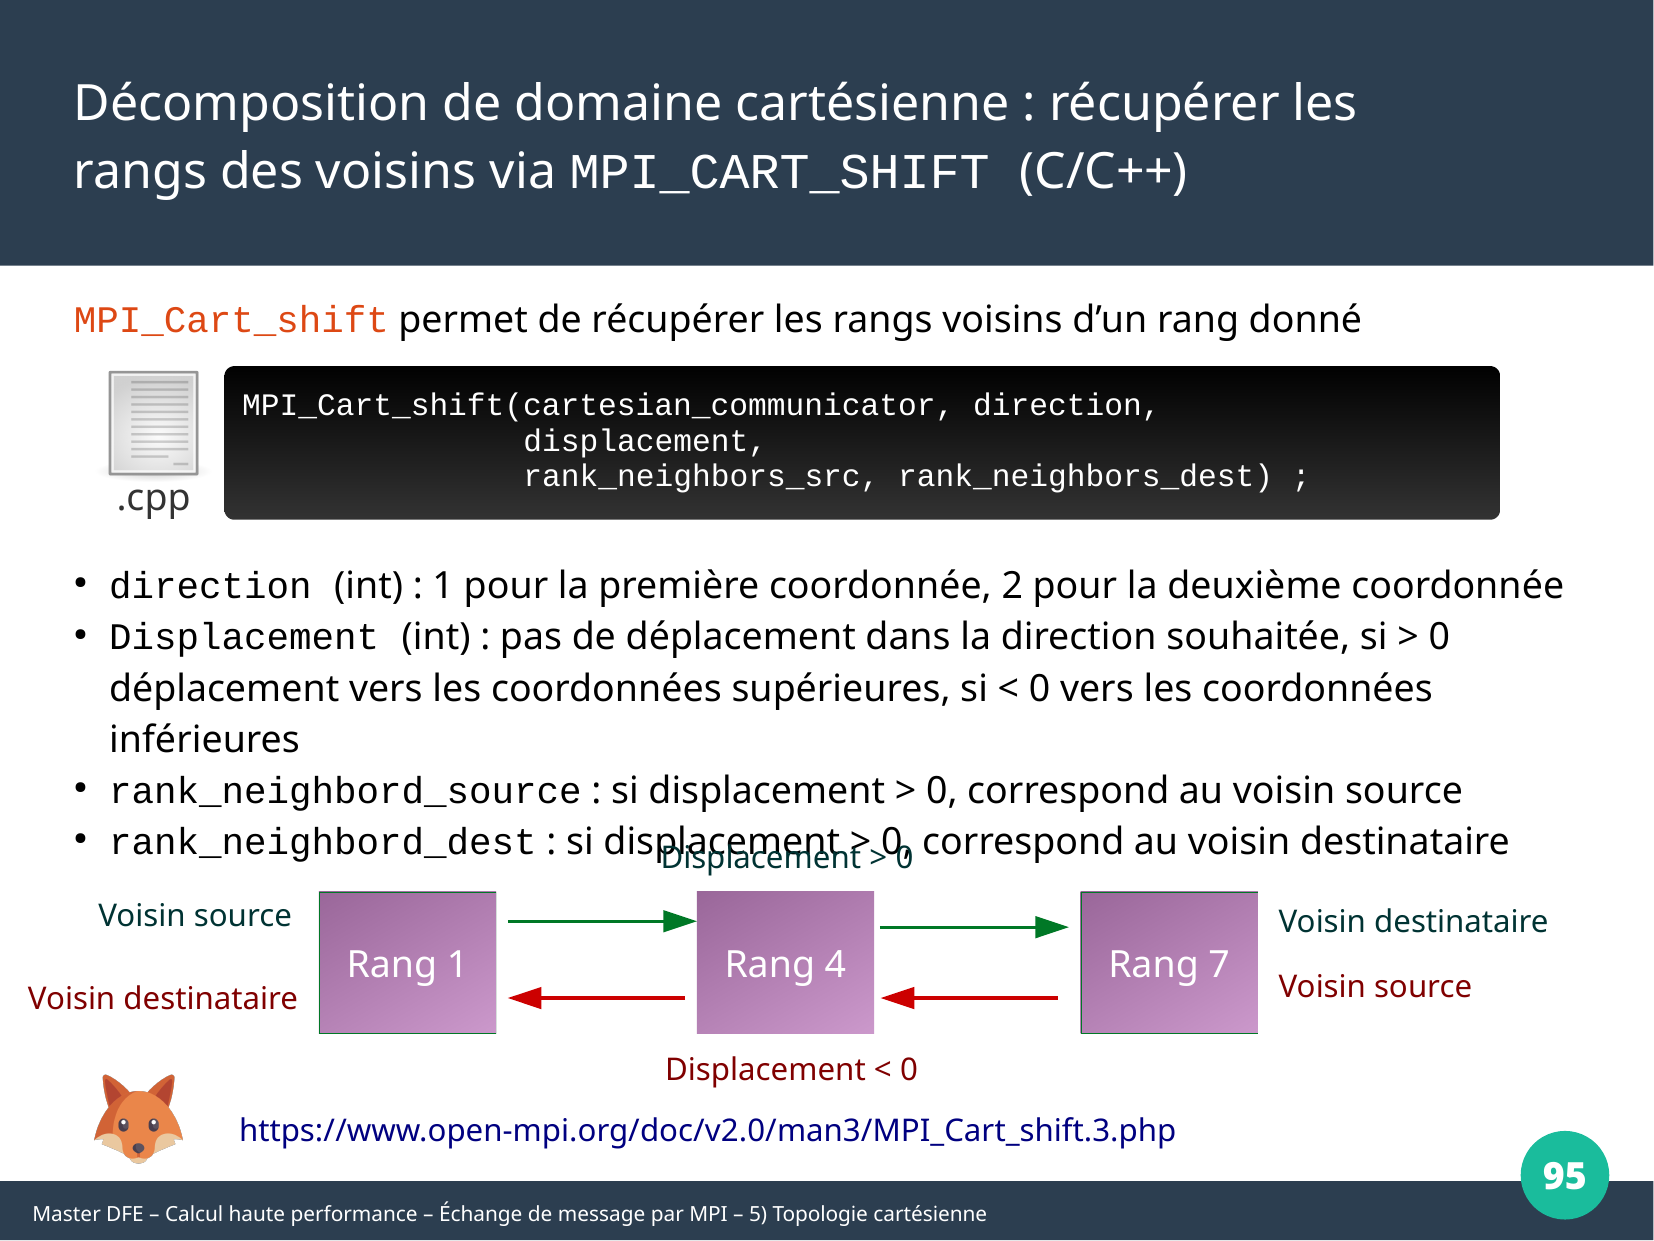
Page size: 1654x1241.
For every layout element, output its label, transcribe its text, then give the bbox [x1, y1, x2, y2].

text_box direction (int) : 1 pour la première coordonnée, 2 pour la deuxième coordonnée Displacement (int) : pas de déplacement dans la direction souhaitée, si > 0 déplacement vers les coordonnées supérieures, si < 0 vers les coordonnées inférieures rank_neighbord_source : si displacement > 0, correspond au voisin source rank_neighbord_dest : si displacement > 0, correspond au voisin destinataire [59, 551, 1619, 824]
text_box Décomposition de domaine cartésienne : récupérer les rangs des voisins via MPI_CART_SHIFT (C/C++) [59, 59, 1477, 211]
picture [94, 366, 213, 462]
text_box Rang 4 [696, 928, 875, 1034]
text_box Voisin destinataire [1263, 891, 1654, 956]
text_box MPI_Cart_shift(cartesian_communicator, direction, displacement, rank_neighbors_src, rank_neighbors_dest) ; [224, 366, 1501, 520]
text_box Displacement < 0 [625, 1039, 934, 1105]
picture [94, 1074, 183, 1164]
text_box Voisin source [1263, 956, 1654, 1023]
text_box https://www.open-mpi.org/doc/v2.0/man3/MPI_Cart_shift.3.php [224, 1100, 1489, 1170]
text_box Voisin source [35, 885, 308, 952]
text_box .cpp [76, 462, 231, 529]
text_box Master DFE – Calcul haute performance – Échange de message par MPI – 5) Topologie cartésienne [17, 1191, 1436, 1235]
text_box MPI_Cart_shift permet de récupérer les rangs voisins d’un rang donné [59, 285, 1619, 355]
text_box Displacement > 0 [620, 827, 963, 928]
text_box Rang 7 [1080, 891, 1258, 1034]
text_box Rang 1 [318, 891, 497, 1034]
text_box Voisin destinataire [5, 968, 313, 1034]
